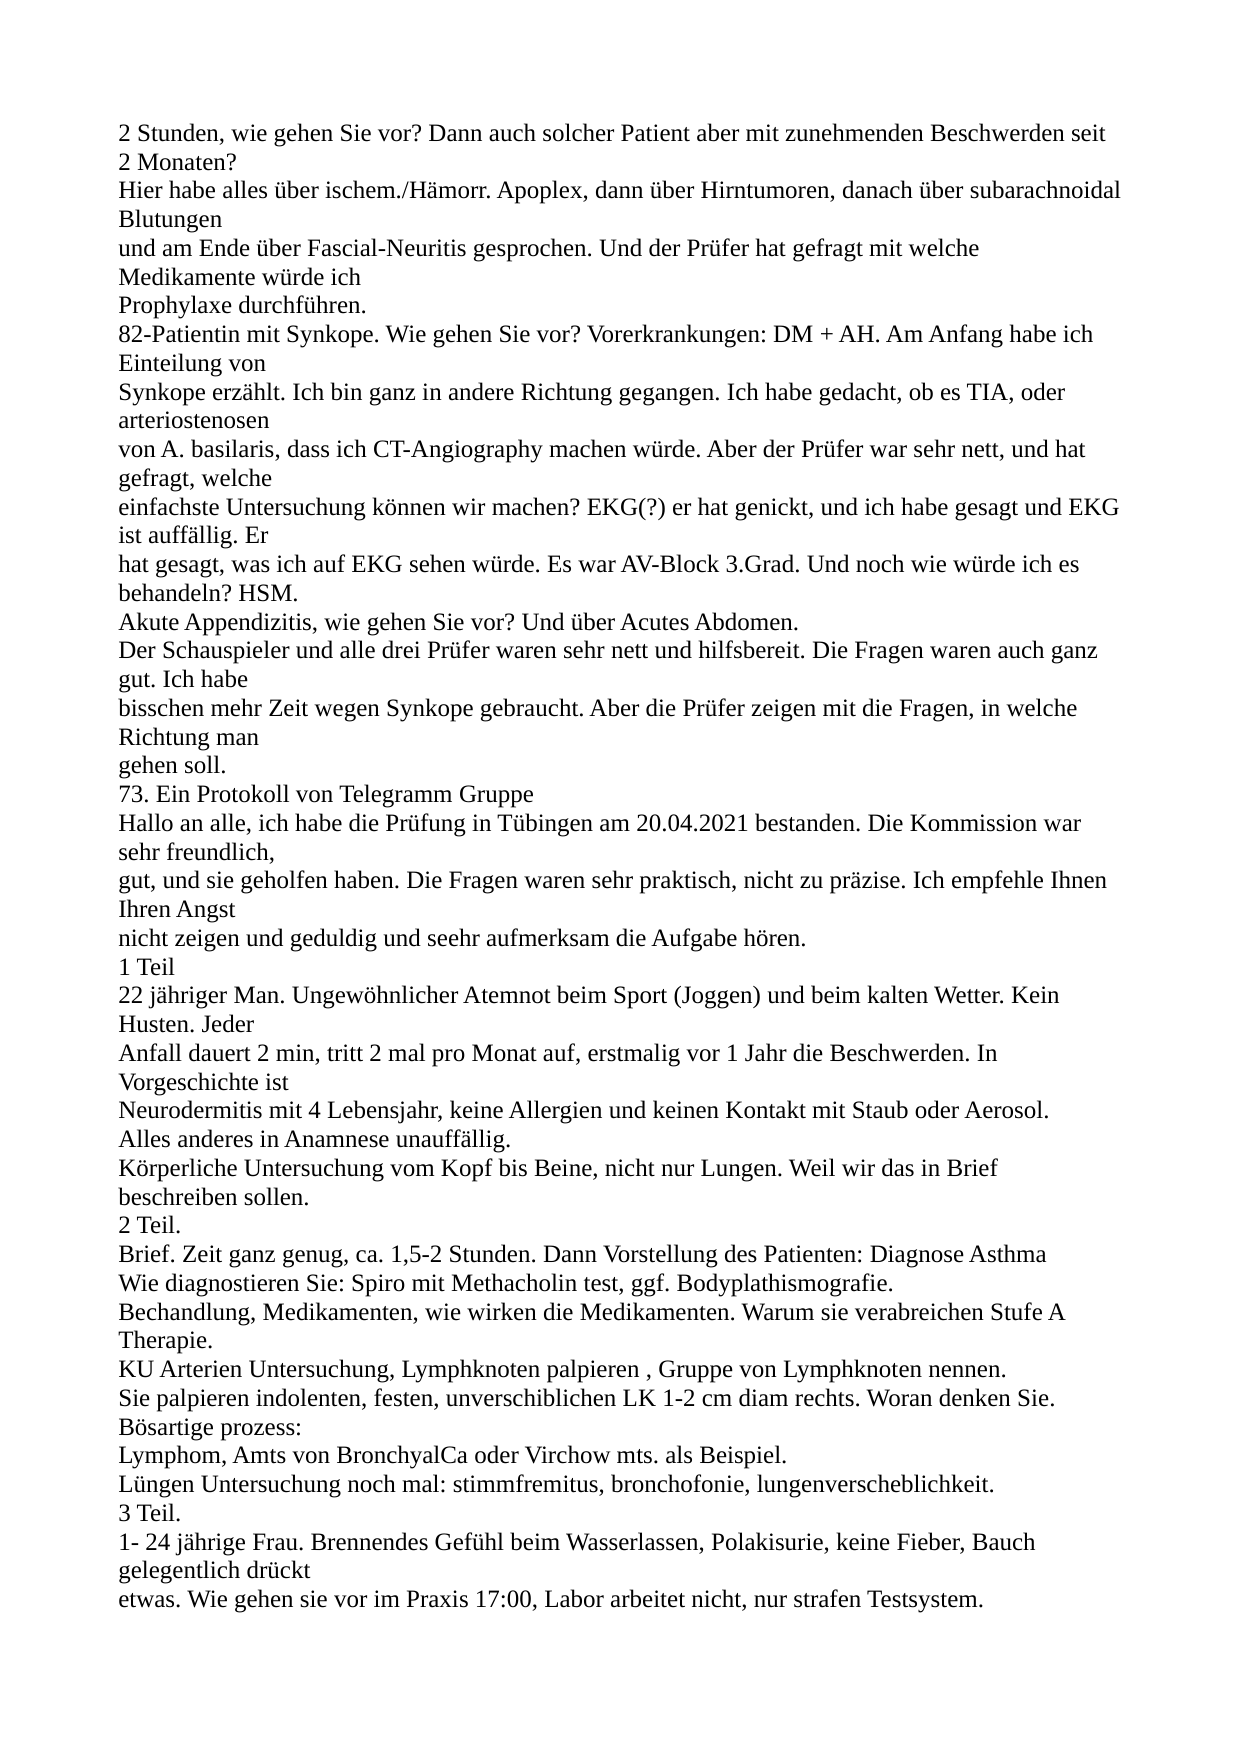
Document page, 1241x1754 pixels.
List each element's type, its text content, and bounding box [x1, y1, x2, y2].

text Körperliche Untersuchung vom Kopf bis Beine, nicht nur Lungen. Weil wir das in Brief beschreiben sollen. [118, 1153, 1122, 1211]
text 82-Patientin mit Synkope. Wie gehen Sie vor? Vorerkrankungen: DM + AH. Am Anfang habe ich Einteilung von [118, 319, 1122, 377]
text Anfall dauert 2 min, tritt 2 mal pro Monat auf, erstmalig vor 1 Jahr die Beschwerden. In Vorgeschichte ist [118, 1038, 1122, 1096]
text 22 jähriger Man. Ungewöhnlicher Atemnot beim Sport (Joggen) und beim kalten Wetter. Kein Husten. Jeder [118, 981, 1122, 1038]
text Hallo an alle, ich habe die Prüfung in Tübingen am 20.04.2021 bestanden. Die Kommission war sehr freundlich, [118, 808, 1122, 866]
text 3 Teil. [118, 1498, 1122, 1527]
text gehen soll. [118, 751, 1122, 779]
text einfachste Untersuchung können wir machen? EKG(?) er hat genickt, und ich habe gesagt und EKG ist auffällig. Er [118, 492, 1122, 549]
text KU Arterien Untersuchung, Lymphknoten palpieren , Gruppe von Lymphknoten nennen. [118, 1354, 1122, 1383]
text Der Schauspieler und alle drei Prüfer waren sehr nett und hilfsbereit. Die Fragen waren auch ganz gut. Ich habe [118, 636, 1122, 693]
text nicht zeigen und geduldig und seehr aufmerksam die Aufgabe hören. [118, 923, 1122, 952]
text Prophylaxe durchführen. [118, 291, 1122, 319]
text Alles anderes in Anamnese unauffällig. [118, 1124, 1122, 1153]
text 1- 24 jährige Frau. Brennendes Gefühl beim Wasserlassen, Polakisurie, keine Fieber, Bauch gelegentlich drückt [118, 1527, 1122, 1584]
text bisschen mehr Zeit wegen Synkope gebraucht. Aber die Prüfer zeigen mit die Fragen, in welche Richtung man [118, 693, 1122, 751]
text Hier habe alles über ischem./Hämorr. Apoplex, dann über Hirntumoren, danach über subarachnoidal Blutungen [118, 176, 1122, 233]
text etwas. Wie gehen sie vor im Praxis 17:00, Labor arbeitet nicht, nur strafen Testsystem. [118, 1584, 1122, 1613]
text und am Ende über Fascial-Neuritis gesprochen. Und der Prüfer hat gefragt mit welche Medikamente würde ich [118, 233, 1122, 291]
text Bechandlung, Medikamenten, wie wirken die Medikamenten. Warum sie verabreichen Stufe A Therapie. [118, 1297, 1122, 1354]
text von A. basilaris, dass ich CT-Angiography machen würde. Aber der Prüfer war sehr nett, und hat gefragt, welche [118, 434, 1122, 492]
text Brief. Zeit ganz genug, ca. 1,5-2 Stunden. Dann Vorstellung des Patienten: Diagnose Asthma [118, 1239, 1122, 1268]
text Lymphom, Amts von BronchyalCa oder Virchow mts. als Beispiel. [118, 1441, 1122, 1469]
text 1 Teil [118, 952, 1122, 981]
text Lüngen Untersuchung noch mal: stimmfremitus, bronchofonie, lungenverscheblichkeit. [118, 1469, 1122, 1498]
text 73. Ein Protokoll von Telegramm Gruppe [118, 779, 1122, 808]
text Wie diagnostieren Sie: Spiro mit Methacholin test, ggf. Bodyplathismografie. [118, 1268, 1122, 1297]
text Synkope erzählt. Ich bin ganz in andere Richtung gegangen. Ich habe gedacht, ob es TIA, oder arteriostenosen [118, 377, 1122, 434]
text Sie palpieren indolenten, festen, unverschiblichen LK 1-2 cm diam rechts. Woran denken Sie. Bösartige prozess: [118, 1383, 1122, 1441]
text 2 Stunden, wie gehen Sie vor? Dann auch solcher Patient aber mit zunehmenden Beschwerden seit 2 Monaten? [118, 118, 1122, 176]
text gut, und sie geholfen haben. Die Fragen waren sehr praktisch, nicht zu präzise. Ich empfehle Ihnen Ihren Angst [118, 866, 1122, 923]
text hat gesagt, was ich auf EKG sehen würde. Es war AV-Block 3.Grad. Und noch wie würde ich es behandeln? HSM. [118, 549, 1122, 607]
text Neurodermitis mit 4 Lebensjahr, keine Allergien und keinen Kontakt mit Staub oder Aerosol. [118, 1096, 1122, 1124]
text 2 Teil. [118, 1211, 1122, 1239]
text Akute Appendizitis, wie gehen Sie vor? Und über Acutes Abdomen. [118, 607, 1122, 636]
